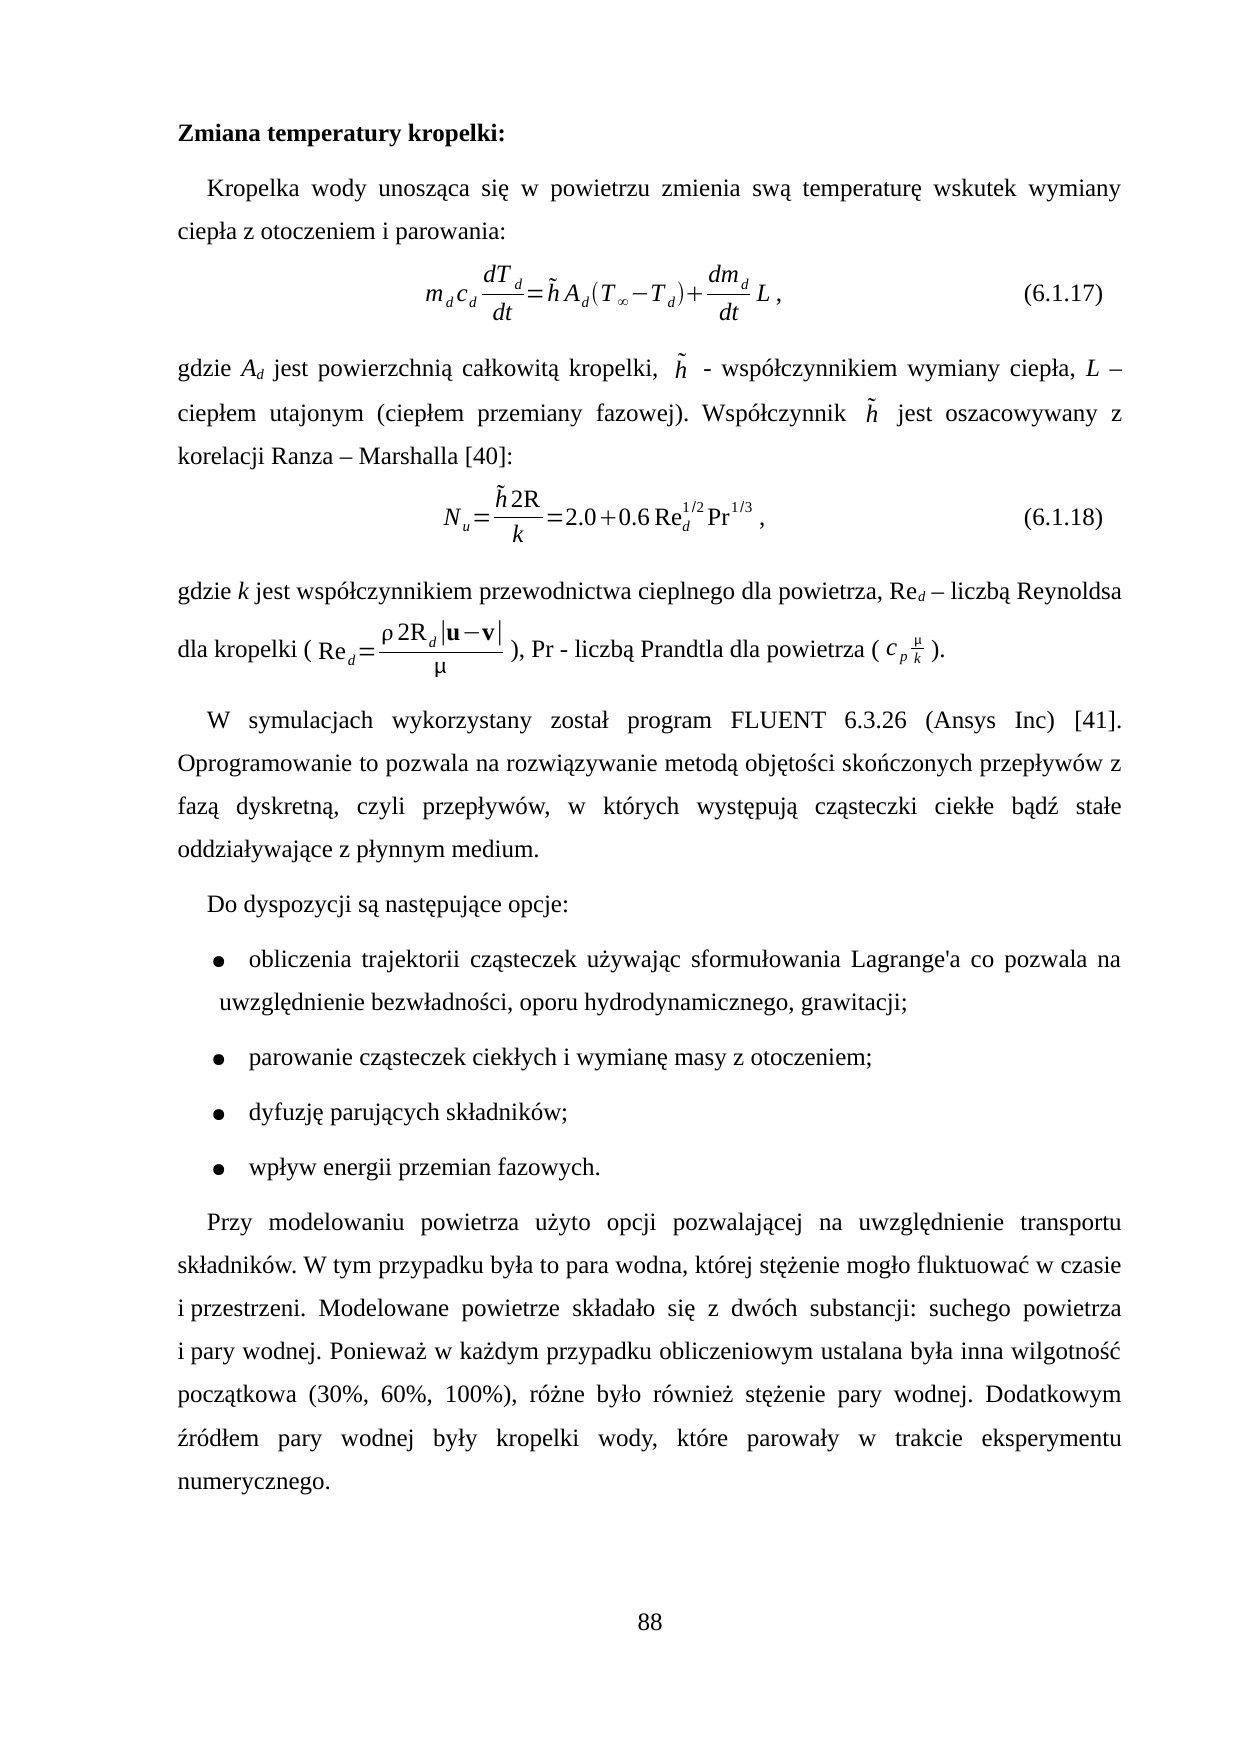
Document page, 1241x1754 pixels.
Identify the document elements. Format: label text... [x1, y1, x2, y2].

list dyfuzję parujących składników; [182, 1097, 1122, 1126]
list obliczenia trajektorii cząsteczek używając sformułowania Lagrange'a co pozwala na uwzględnienie bezwładności, oporu hydrodynamicznego, grawitacji; [182, 944, 1122, 1016]
table_header , [177, 484, 1024, 549]
text W symulacjach wykorzystany został program FLUENT 6.3.26 (Ansys Inc) [41]. Oprogramowanie to pozwala na rozwiązywanie metodą objętości skończonych przepływów z fazą dyskretną, czyli przepływów, w których występują cząsteczki ciekłe bądź stałe oddziaływające z płynnym medium. [177, 705, 1122, 863]
table_header (6.1.18) [1024, 484, 1122, 549]
list wpływ energii przemian fazowych. [182, 1152, 1122, 1181]
table_header (6.1.17) [1024, 259, 1122, 326]
text gdzie Ad jest powierzchnią całkowitą kropelki, - współczynnikiem wymiany ciepła, L – ciepłem utajonym (ciepłem przemiany fazowej). Współczynnik jest oszacowywany z korelacji Ranza – Marshalla [40]: [177, 353, 1122, 470]
text Zmiana temperatury kropelki: [177, 118, 1122, 147]
list parowanie cząsteczek ciekłych i wymianę masy z otoczeniem; [182, 1042, 1122, 1071]
text Kropelka wody unosząca się w powietrzu zmienia swą temperaturę wskutek wymiany ciepła z otoczeniem i parowania: [177, 173, 1122, 245]
text gdzie k jest współczynnikiem przewodnictwa cieplnego dla powietrza, Red – liczbą Reynoldsa dla kropelki (), Pr - liczbą Prandtla dla powietrza (). [177, 576, 1122, 679]
text Przy modelowaniu powietrza użyto opcji pozwalającej na uwzględnienie transportu składników. W tym przypadku była to para wodna, której stężenie mogło fluktuować w czasie i przestrzeni. Modelowane powietrze składało się z dwóch substancji: suchego powietrza i pary wodnej. Ponieważ w każdym przypadku obliczeniowym ustalana była inna wilgotność początkowa (30%, 60%, 100%), różne było również stężenie pary wodnej. Dodatkowym źródłem pary wodnej były kropelki wody, które parowały w trakcie eksperymentu numerycznego. [177, 1207, 1122, 1494]
text Do dyspozycji są następujące opcje: [177, 889, 1122, 918]
table_header , [177, 259, 1024, 326]
